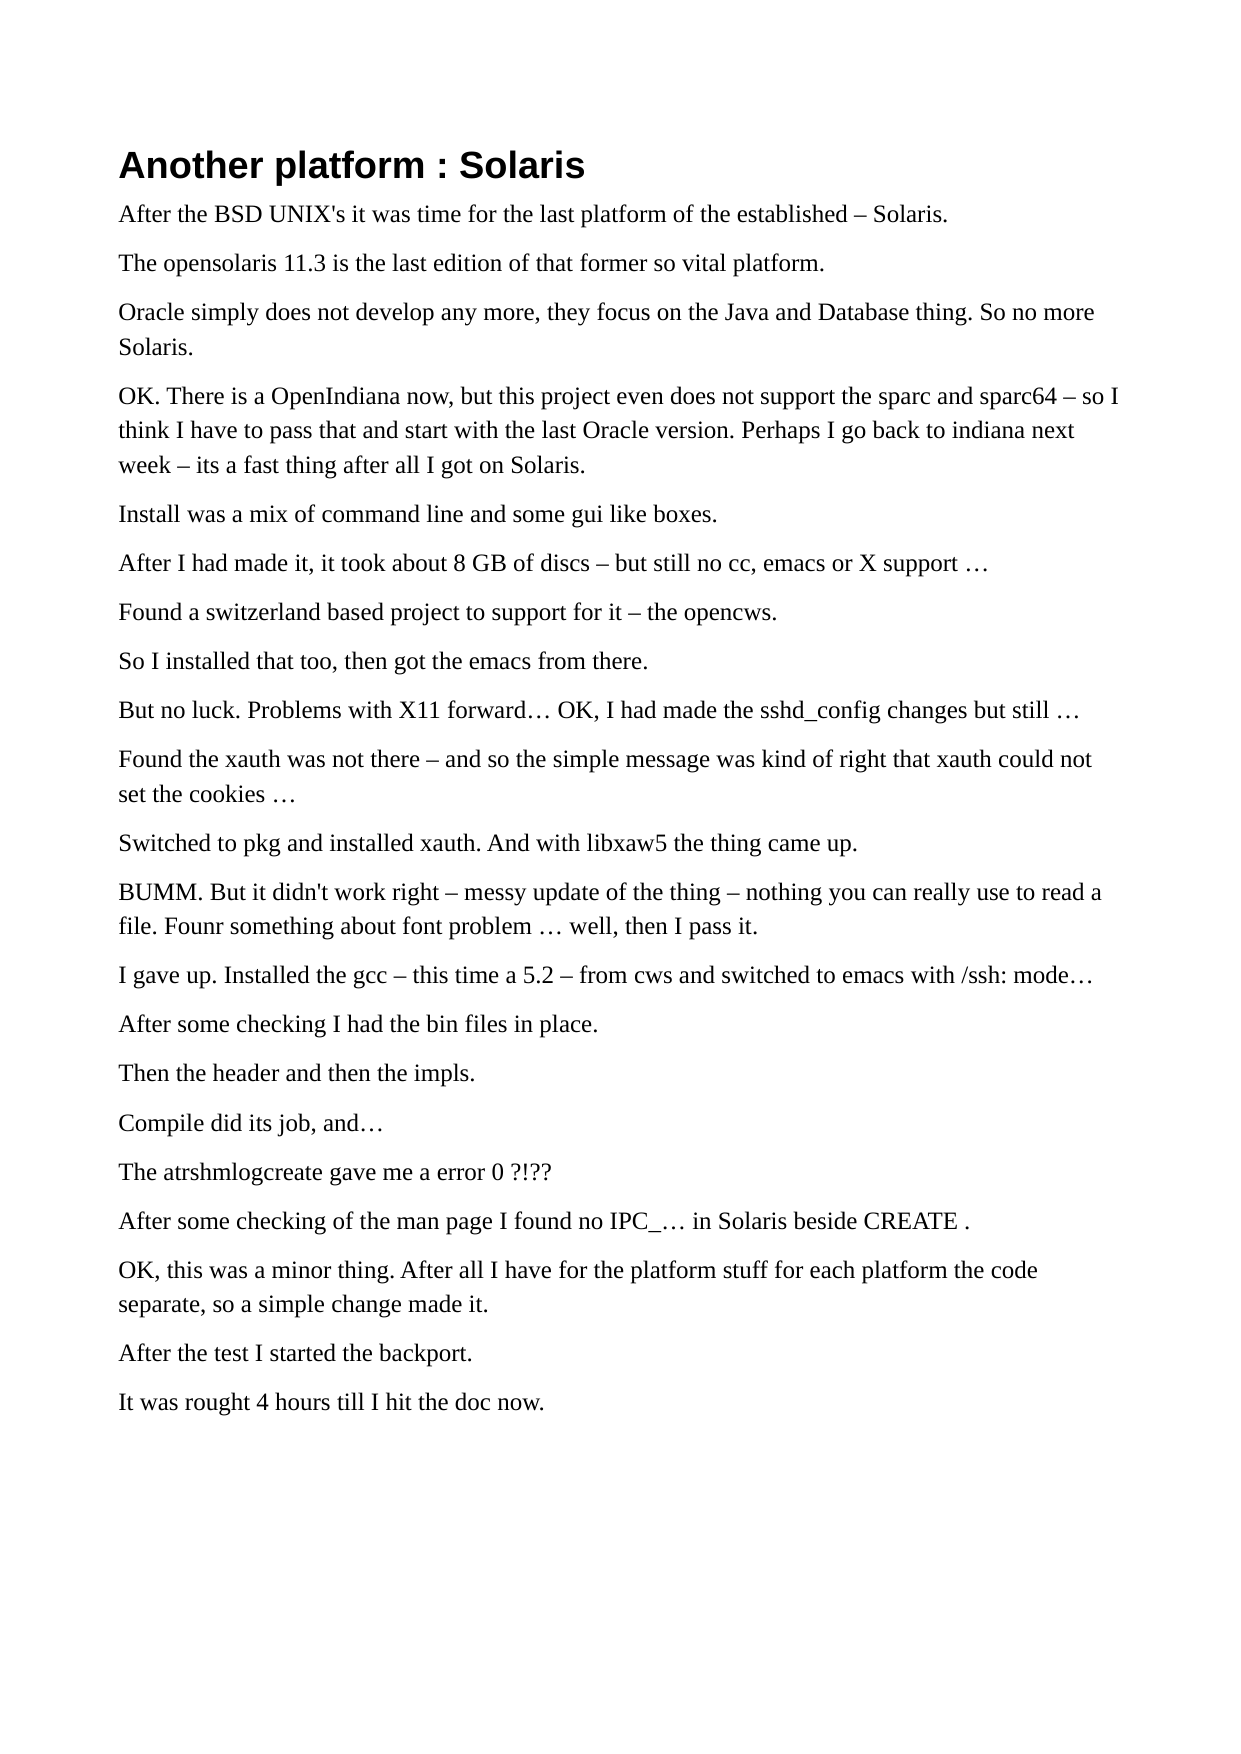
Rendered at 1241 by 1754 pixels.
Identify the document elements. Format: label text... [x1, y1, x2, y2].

text Oracle simply does not develop any more, they focus on the Java and Database thing. So no more Solaris. [118, 297, 1122, 361]
text Found a switzerland based project to support for it – the opencws. [118, 597, 1122, 626]
text It was rought 4 hours till I hit the doc now. [118, 1387, 1122, 1416]
text Switched to pkg and installed xauth. And with libxaw5 the thing came up. [118, 828, 1122, 857]
subtitle Another platform : Solaris [118, 143, 1122, 187]
text I gave up. Installed the gcc – this time a 5.2 – from cws and switched to emacs with /ssh: mode… [118, 960, 1122, 989]
text Then the header and then the impls. [118, 1058, 1122, 1087]
text BUMM. But it didn't work right – messy update of the thing – nothing you can really use to read a file. Founr something about font problem … well, then I pass it. [118, 877, 1122, 940]
text But no luck. Problems with X11 forward… OK, I had made the sshd_config changes but still … [118, 695, 1122, 724]
text The opensolaris 11.3 is the last edition of that former so vital platform. [118, 248, 1122, 277]
text So I installed that too, then got the emacs from there. [118, 646, 1122, 675]
text Install was a mix of command line and some gui like boxes. [118, 499, 1122, 528]
text After some checking of the man page I found no IPC_… in Solaris beside CREATE . [118, 1206, 1122, 1234]
text After I had made it, it took about 8 GB of discs – but still no cc, emacs or X support … [118, 548, 1122, 577]
text Found the xauth was not there – and so the simple message was kind of right that xauth could not set the cookies … [118, 744, 1122, 807]
text OK. There is a OpenIndiana now, but this project even does not support the sparc and sparc64 – so I think I have to pass that and start with the last Oracle version. Perhaps I go back to indiana next week – its a fast thing after all I got on Solaris. [118, 381, 1122, 479]
text After the test I started the backport. [118, 1338, 1122, 1367]
text OK, this was a minor thing. After all I have for the platform stuff for each platform the code separate, so a simple change made it. [118, 1255, 1122, 1318]
text Compile did its job, and… [118, 1108, 1122, 1136]
text After some checking I had the bin files in place. [118, 1009, 1122, 1038]
text The atrshmlogcreate gave me a error 0 ?!?? [118, 1157, 1122, 1185]
text After the BSD UNIX's it was time for the last platform of the established – Solaris. [118, 199, 1122, 228]
